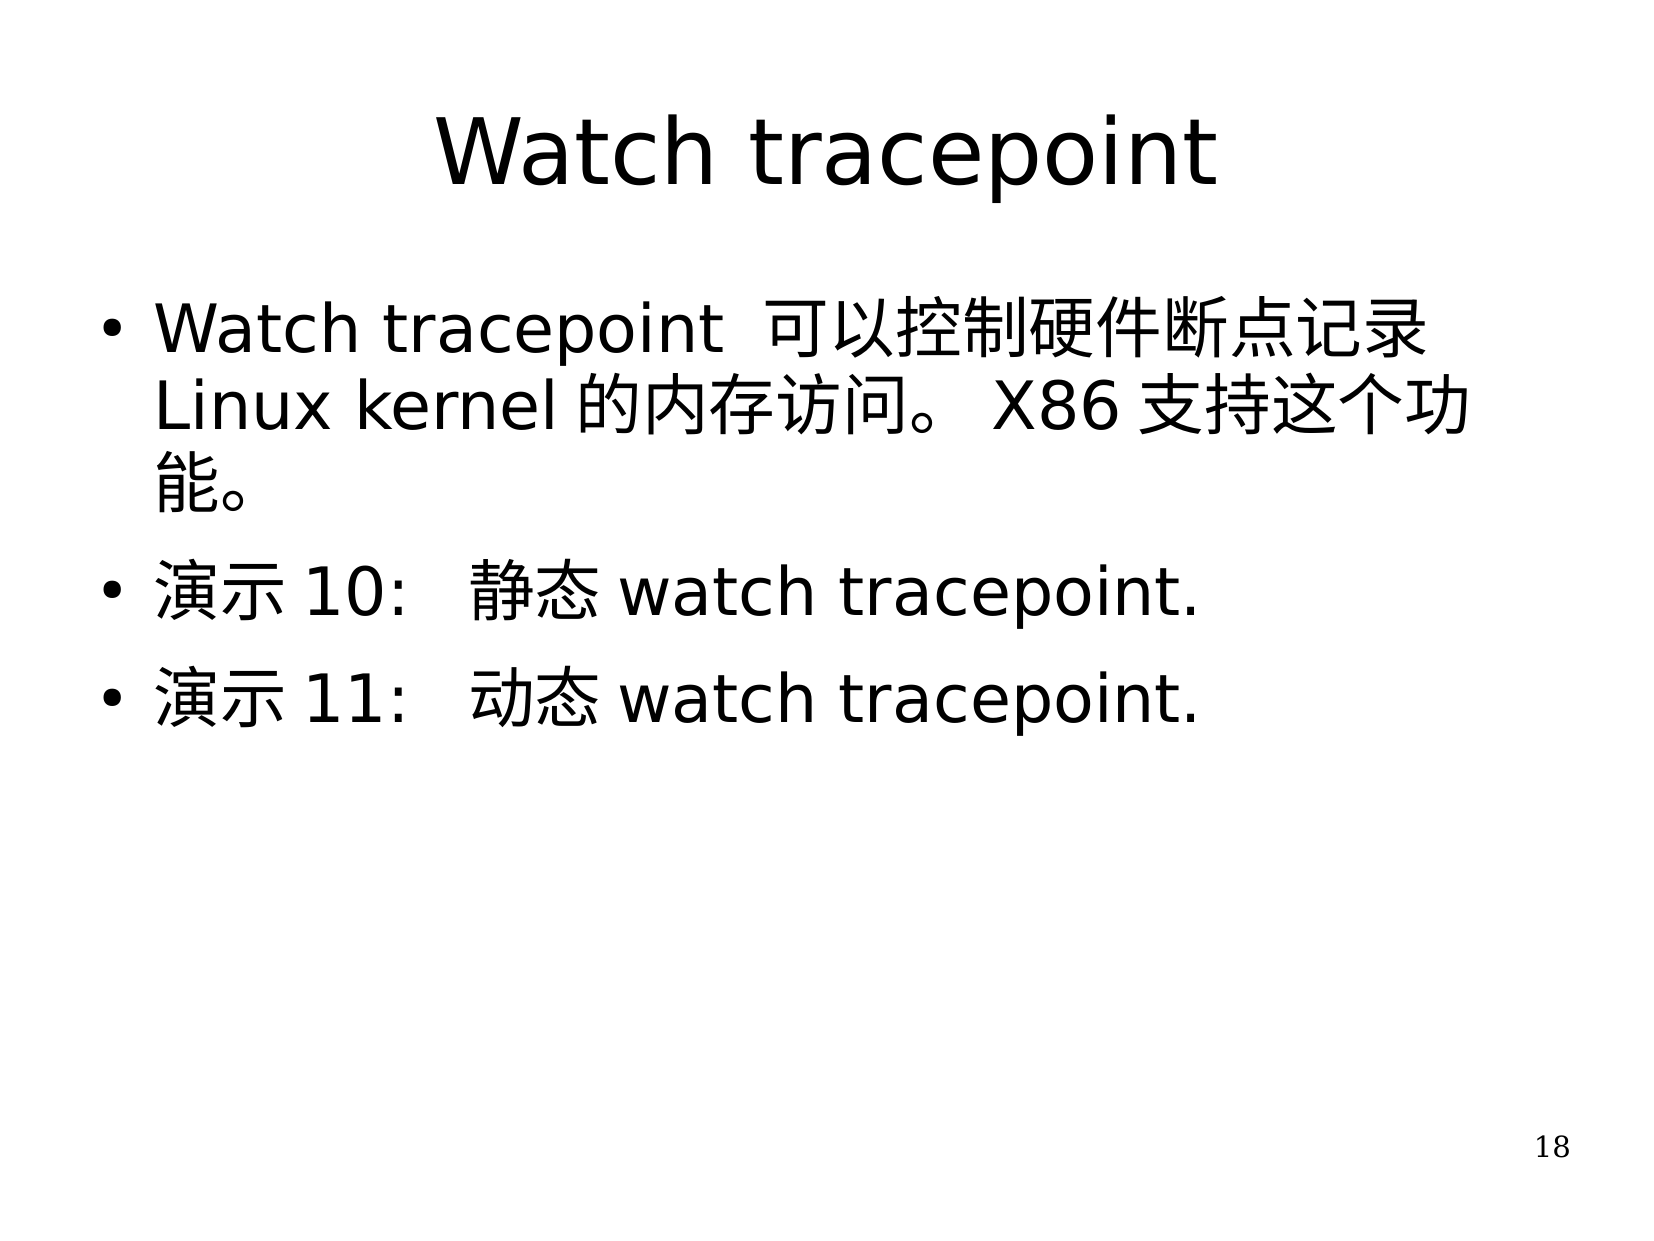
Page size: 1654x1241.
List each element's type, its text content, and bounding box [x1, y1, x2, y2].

title Watch tracepoint [82, 49, 1571, 257]
list Watch tracepoint 可以控制硬件断点记录Linux kernel的内存访问。X86支持这个功能。 演示10: 静态watch tracepoint. 演示11: 动态watch tracepoint. [82, 290, 1571, 1010]
